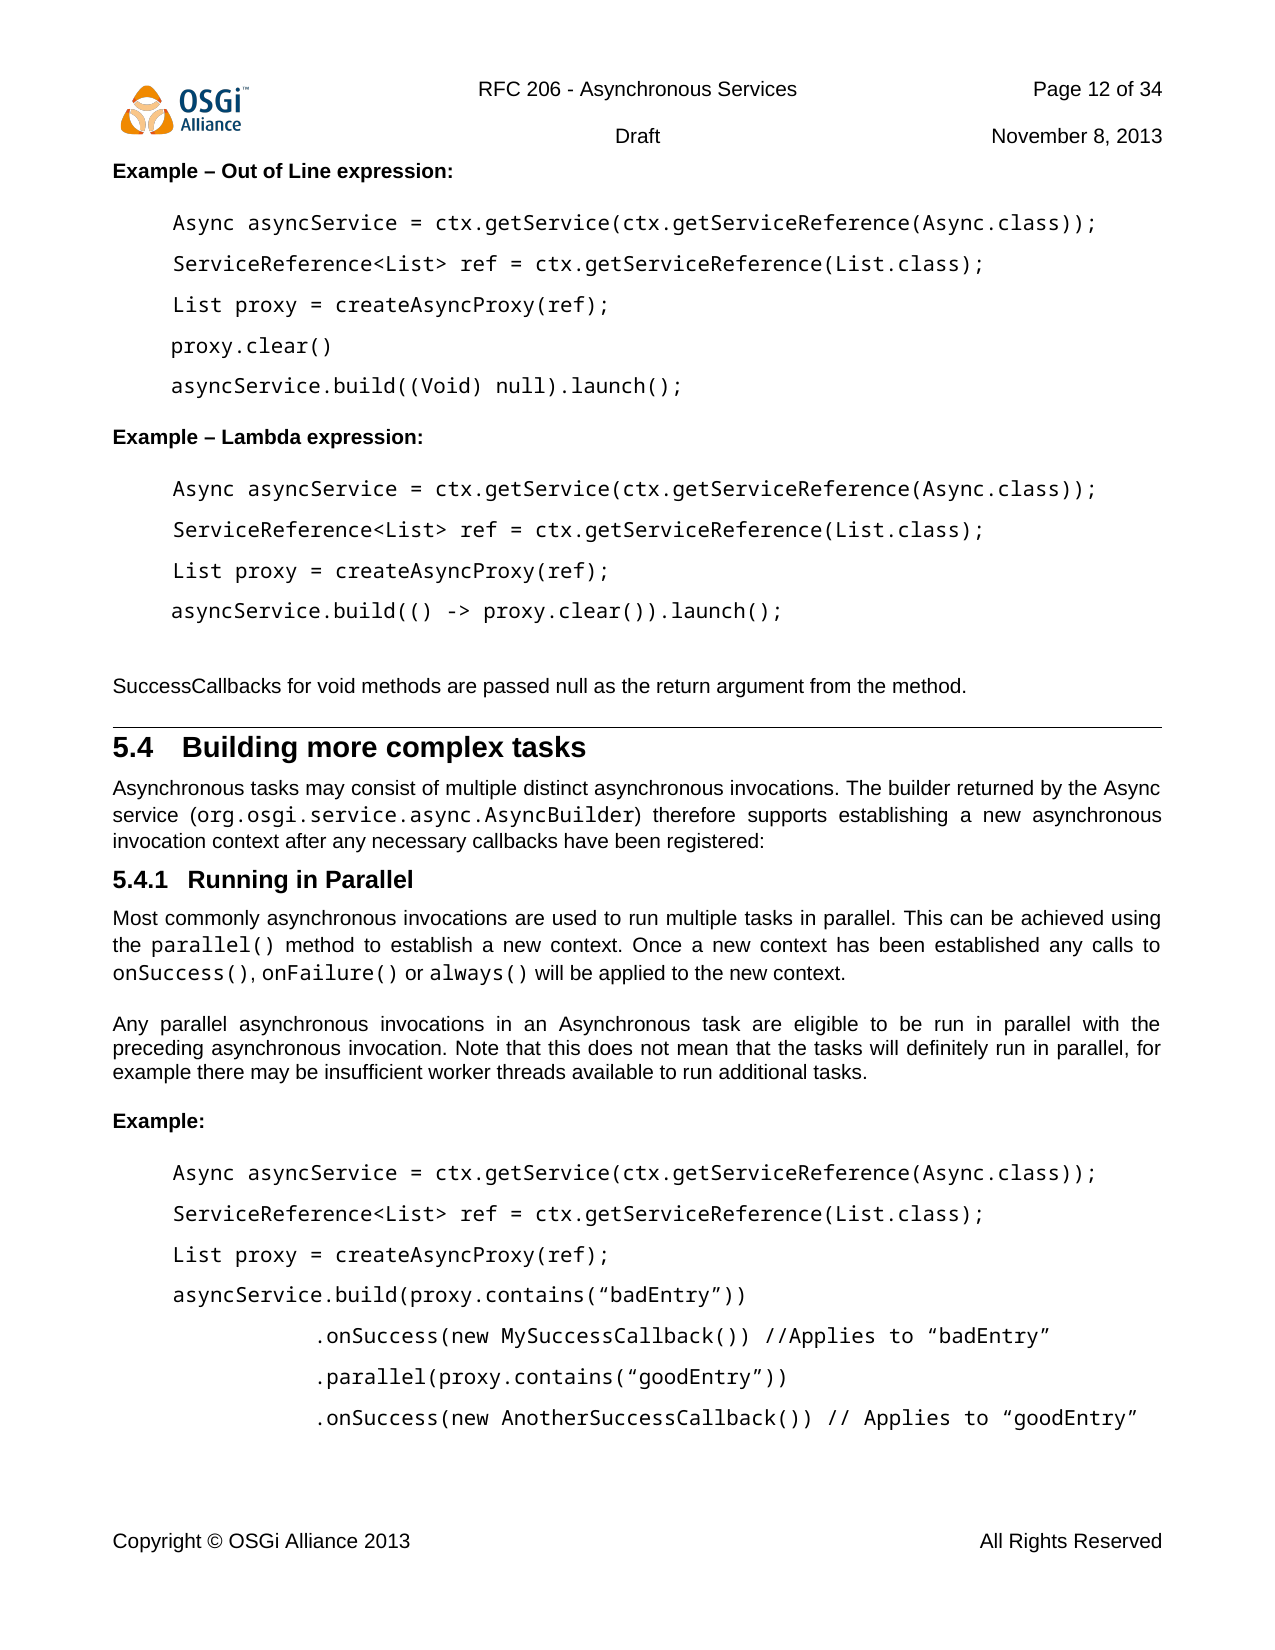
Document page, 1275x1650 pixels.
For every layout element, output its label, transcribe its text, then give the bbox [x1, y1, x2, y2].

text asyncService.build(() -> proxy.clear()).launch(); [171, 597, 1162, 625]
text Example: [112, 1109, 1162, 1133]
text .parallel(proxy.contains(“goodEntry”)) [313, 1362, 1162, 1391]
text asyncService.build(proxy.contains(“badEntry”)) [172, 1281, 1162, 1309]
text asyncService.build((Void) null).launch(); [171, 372, 1162, 400]
text ServiceReference<List> ref = ctx.getServiceReference(List.class); [172, 249, 1162, 277]
text List proxy = createAsyncProxy(ref); [172, 556, 1162, 584]
text SuccessCallbacks for void methods are passed null as the return argument from the method. [112, 674, 1162, 698]
text ServiceReference<List> ref = ctx.getServiceReference(List.class); [172, 515, 1162, 543]
text Async asyncService = ctx.getService(ctx.getServiceReference(Async.class)); [172, 208, 1162, 236]
text Any parallel asynchronous invocations in an Asynchronous task are eligible to be run in parallel with the preceding asynchronous invocation. Note that this does not mean that the tasks will definitely run in parallel, for example there may be insufficient worker threads available to run additional tasks. [112, 1012, 1162, 1084]
text .onSuccess(new AnotherSuccessCallback()) // Applies to “goodEntry” [313, 1403, 1162, 1432]
text List proxy = createAsyncProxy(ref); [172, 1240, 1162, 1268]
text Example – Out of Line expression: [112, 159, 1162, 183]
text proxy.clear() [171, 331, 1162, 359]
text Most commonly asynchronous invocations are used to run multiple tasks in parallel. This can be achieved using the parallel() method to establish a new context. Once a new context has been established any calls to onSuccess(), onFailure() or always() will be applied to the new context. [112, 906, 1162, 987]
subtitle Building more complex tasks [112, 728, 1162, 763]
subtitle Running in Parallel [112, 865, 1162, 894]
text List proxy = createAsyncProxy(ref); [172, 290, 1162, 318]
text Example – Lambda expression: [112, 425, 1162, 449]
text Async asyncService = ctx.getService(ctx.getServiceReference(Async.class)); [172, 1158, 1162, 1186]
picture [113, 78, 257, 142]
text Asynchronous tasks may consist of multiple distinct asynchronous invocations. The builder returned by the Async service (org.osgi.service.async.AsyncBuilder) therefore supports establishing a new asynchronous invocation context after any necessary callbacks have been registered: [112, 776, 1162, 852]
text Async asyncService = ctx.getService(ctx.getServiceReference(Async.class)); [172, 474, 1162, 502]
text .onSuccess(new MySuccessCallback()) //Applies to “badEntry” [313, 1321, 1162, 1350]
text ServiceReference<List> ref = ctx.getServiceReference(List.class); [172, 1199, 1162, 1227]
